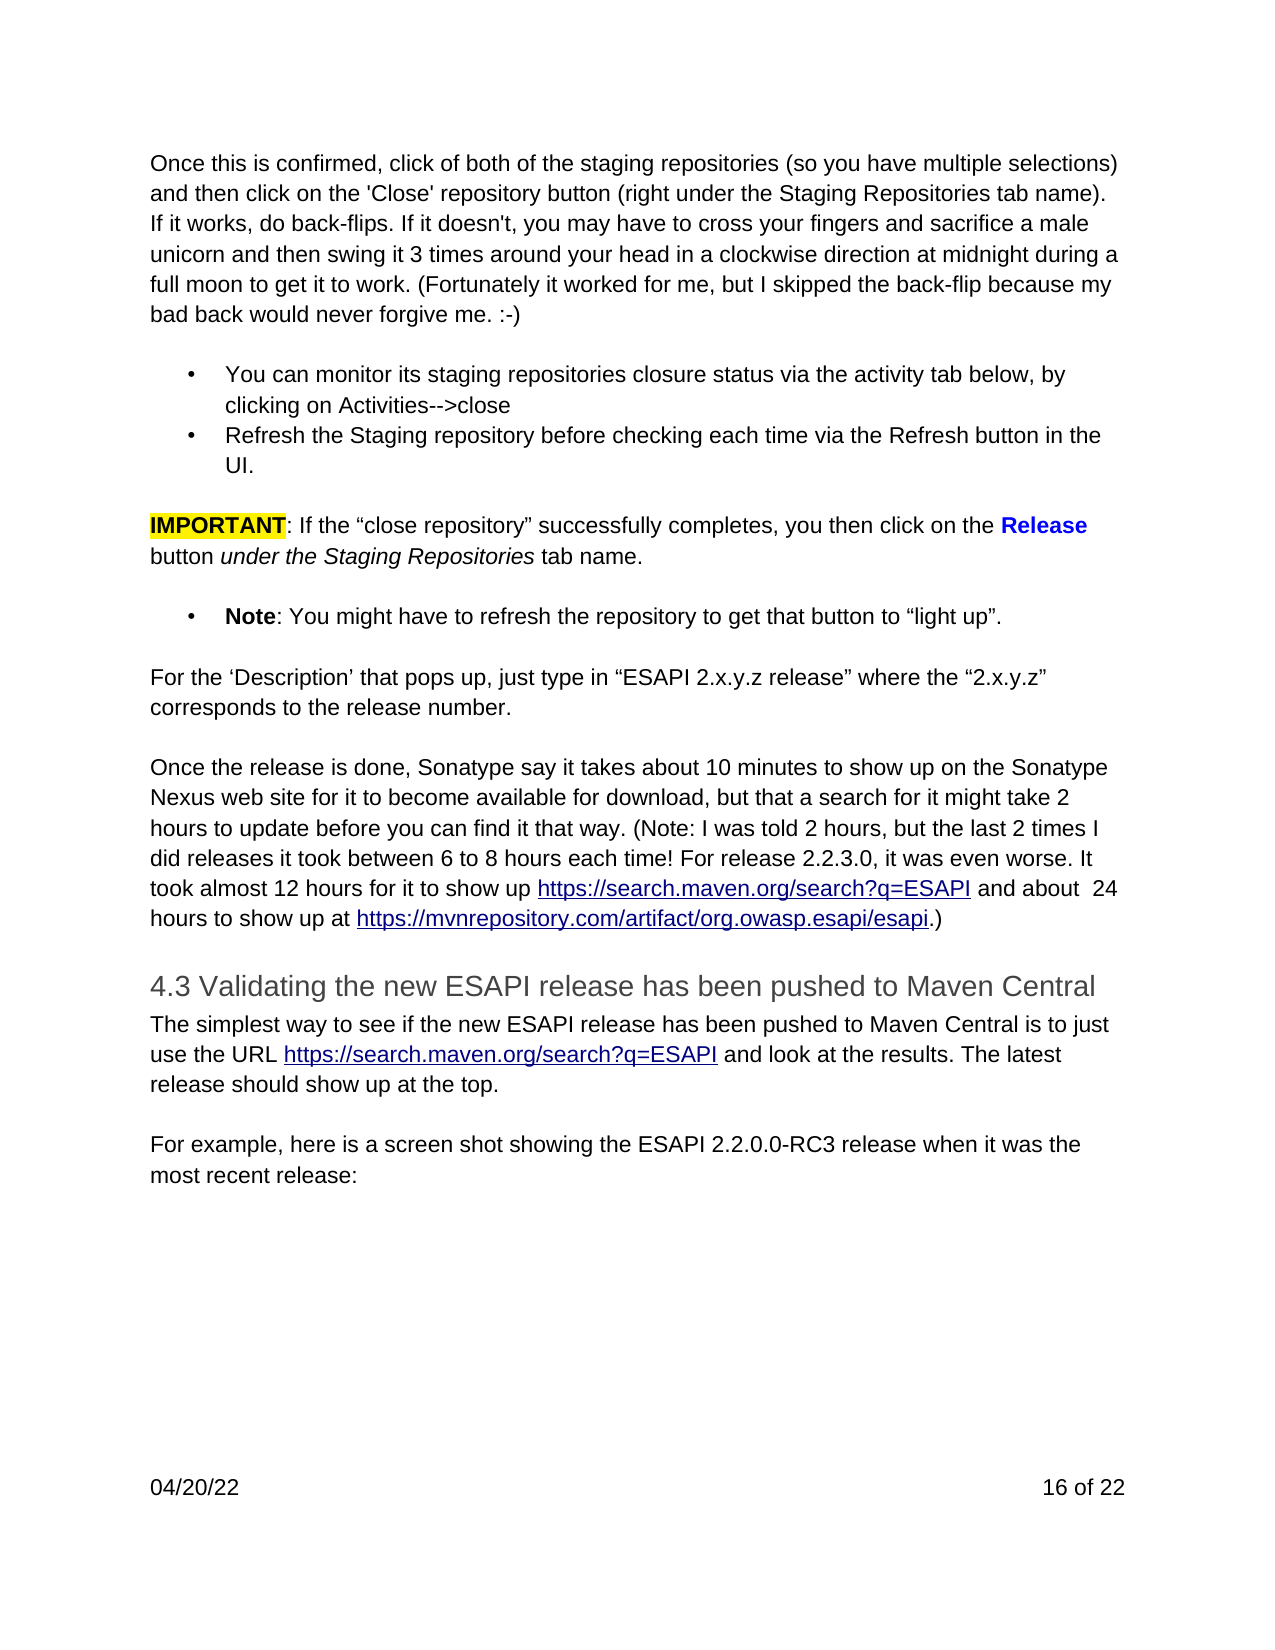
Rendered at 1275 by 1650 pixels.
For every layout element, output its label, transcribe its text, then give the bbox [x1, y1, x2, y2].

text The simplest way to see if the new ESAPI release has been pushed to Maven Central is to just use the URL https://search.maven.org/search?q=ESAPI and look at the results. The latest release should show up at the top. [150, 1011, 1125, 1097]
list Refresh the Staging repository before checking each time via the Refresh button in the UI. [187, 422, 1125, 478]
text IMPORTANT: If the “close repository” successfully completes, you then click on the Release button under the Staging Repositories tab name. [150, 512, 1125, 569]
list You can monitor its staging repositories closure status via the activity tab below, by clicking on Activities-->close [187, 361, 1125, 418]
text For the ‘Description’ that pops up, just type in “ESAPI 2.x.y.z release” where the “2.x.y.z” corresponds to the release number. [150, 663, 1125, 720]
text For example, here is a screen shot showing the ESAPI 2.2.0.0-RC3 release when it was the most recent release: [150, 1131, 1125, 1188]
text Once the release is done, Sonatype say it takes about 10 minutes to show up on the Sonatype Nexus web site for it to become available for download, but that a search for it might take 2 hours to update before you can find it that way. (Note: I was told 2 hours, but the last 2 times I did releases it took between 6 to 8 hours each time! For release 2.2.3.0, it was even worse. It took almost 12 hours for it to show up https://search.maven.org/search?q=ESAPI and about 24 hours to show up at https://mvnrepository.com/artifact/org.owasp.esapi/esapi.) [150, 754, 1125, 932]
subtitle Validating the new ESAPI release has been pushed to Maven Central [150, 969, 1125, 1002]
list Note: You might have to refresh the repository to get that button to “light up”. [187, 603, 1125, 629]
text Once this is confirmed, click of both of the staging repositories (so you have multiple selections) and then click on the 'Close' repository button (right under the Staging Repositories tab name). If it works, do back-flips. If it doesn't, you may have to cross your fingers and sacrifice a male unicorn and then swing it 3 times around your head in a clockwise direction at midnight during a full moon to get it to work. (Fortunately it worked for me, but I skipped the back-flip because my bad back would never forgive me. :-) [150, 150, 1125, 327]
